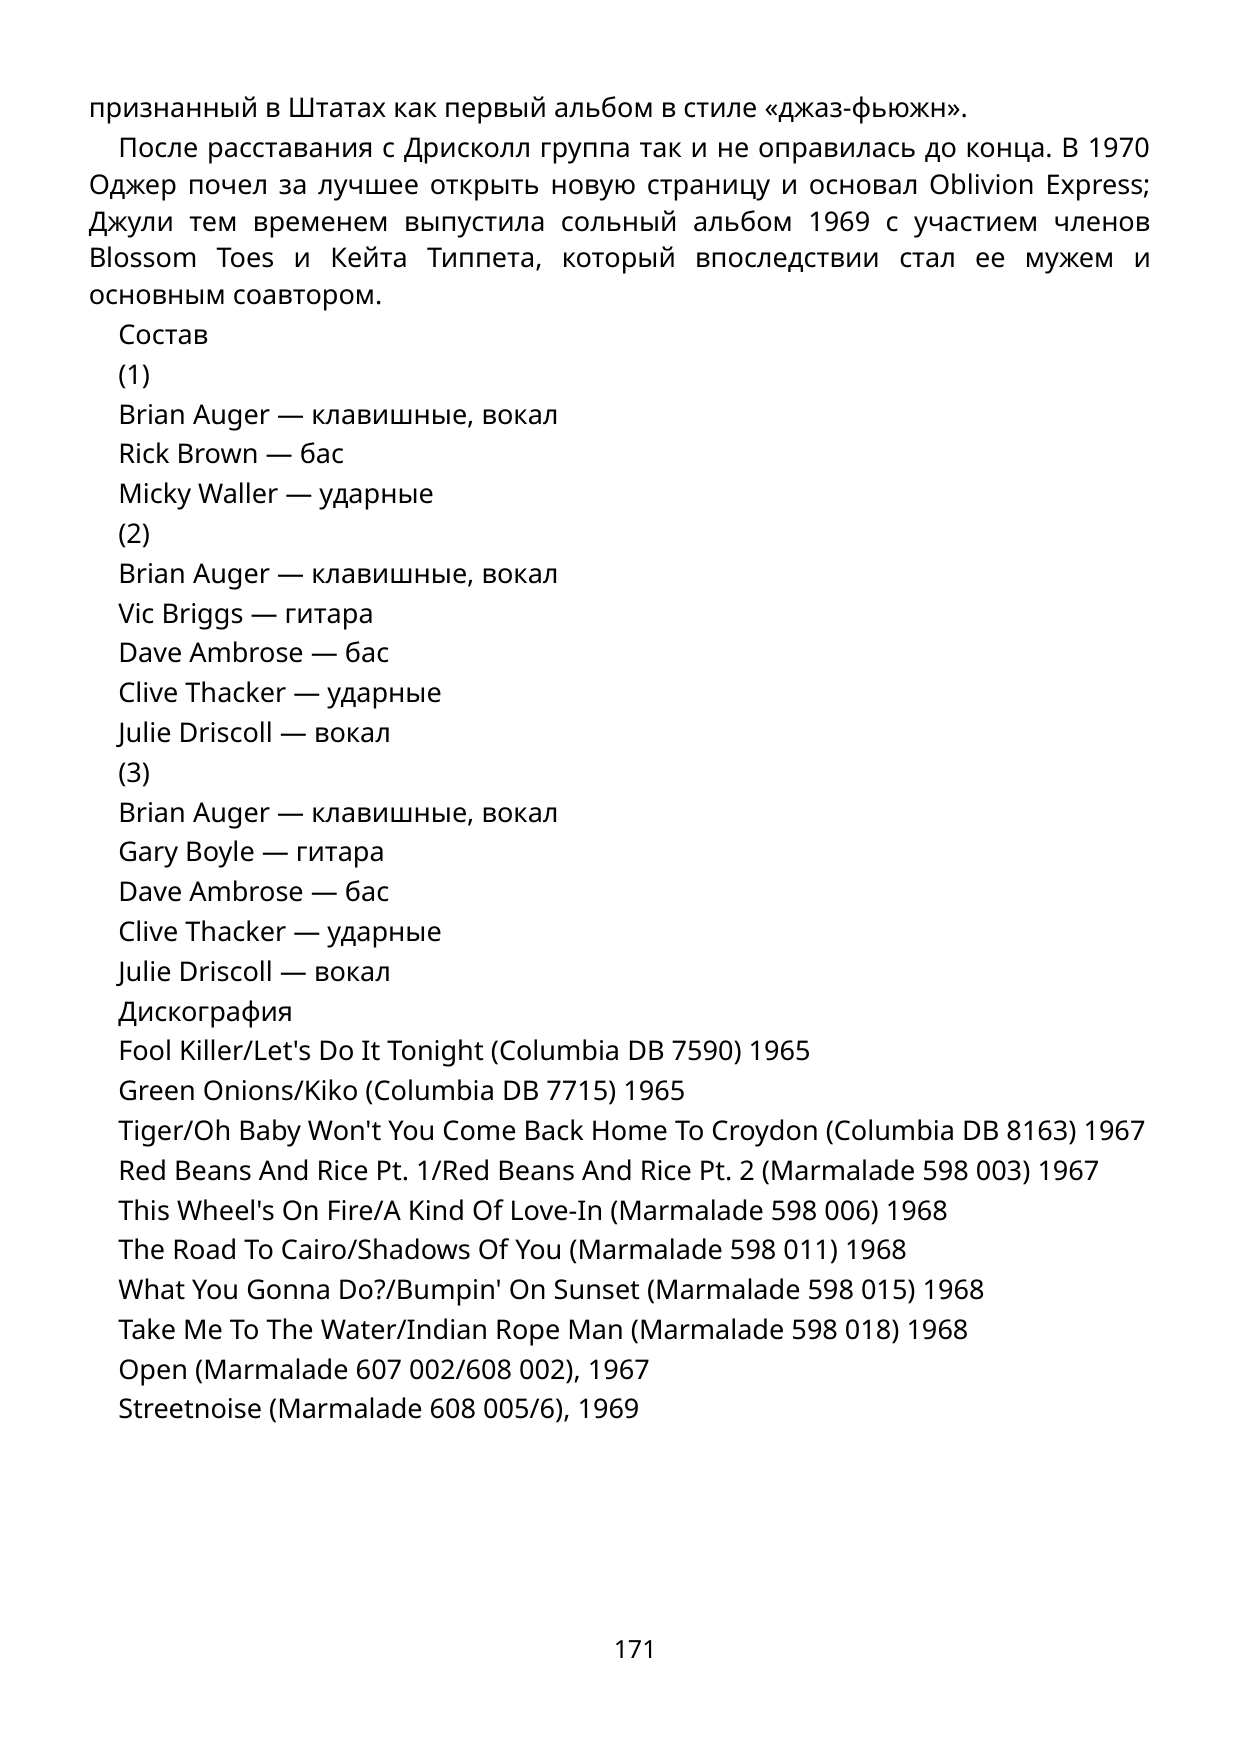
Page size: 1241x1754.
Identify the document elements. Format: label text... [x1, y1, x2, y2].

text This Wheel's On Fire/A Kind Of Love-In (Marmalade 598 006) 1968 [88, 1191, 1152, 1228]
text Red Beans And Rice Pt. 1/Red Beans And Rice Pt. 2 (Marmalade 598 003) 1967 [88, 1151, 1152, 1188]
text Brian Auger — клавишные, вокал [88, 395, 1152, 432]
text Julie Driscoll — вокал [88, 713, 1152, 750]
text Dave Ambrose — бас [88, 634, 1152, 671]
text Состав [88, 316, 1152, 352]
text Gary Boyle — гитара [88, 833, 1152, 870]
text Tiger/Oh Baby Won't You Come Back Home To Croydon (Columbia DB 8163) 1967 [88, 1111, 1152, 1148]
text Take Me To The Water/Indian Rope Man (Marmalade 598 018) 1968 [88, 1310, 1152, 1347]
text Vic Briggs — гитара [88, 594, 1152, 631]
text Brian Auger — клавишные, вокал [88, 793, 1152, 830]
text После расставания с Дрисколл группа так и не оправилась до конца. В 1970 Оджер почел за лучшее открыть новую страницу и основал Oblivion Express; Джули тем временем выпустила сольный альбом 1969 с участием членов Blossom Toes и Кейта Типпета, который впоследствии стал ее мужем и основным соавтором. [88, 128, 1152, 313]
text Micky Waller — ударные [88, 475, 1152, 512]
text Streetnoise (Marmalade 608 005/6), 1969 [88, 1390, 1152, 1427]
text Open (Marmalade 607 002/608 002), 1967 [88, 1350, 1152, 1387]
text (2) [88, 514, 1152, 551]
text признанный в Штатах как первый альбом в стиле «джаз-фьюжн». [88, 88, 1152, 125]
text Brian Auger — клавишные, вокал [88, 554, 1152, 591]
text Fool Killer/Let's Do It Tonight (Columbia DB 7590) 1965 [88, 1032, 1152, 1069]
text Julie Driscoll — вокал [88, 952, 1152, 989]
text What You Gonna Do?/Bumpin' On Sunset (Marmalade 598 015) 1968 [88, 1271, 1152, 1307]
text Dave Ambrose — бас [88, 873, 1152, 909]
text Clive Thacker — ударные [88, 912, 1152, 949]
text The Road To Cairo/Shadows Of You (Marmalade 598 011) 1968 [88, 1231, 1152, 1268]
text Green Onions/Kiko (Columbia DB 7715) 1965 [88, 1072, 1152, 1108]
text Clive Thacker — ударные [88, 674, 1152, 711]
text (1) [88, 355, 1152, 392]
text Rick Brown — бас [88, 435, 1152, 472]
text Дискография [88, 992, 1152, 1029]
text (3) [88, 753, 1152, 790]
